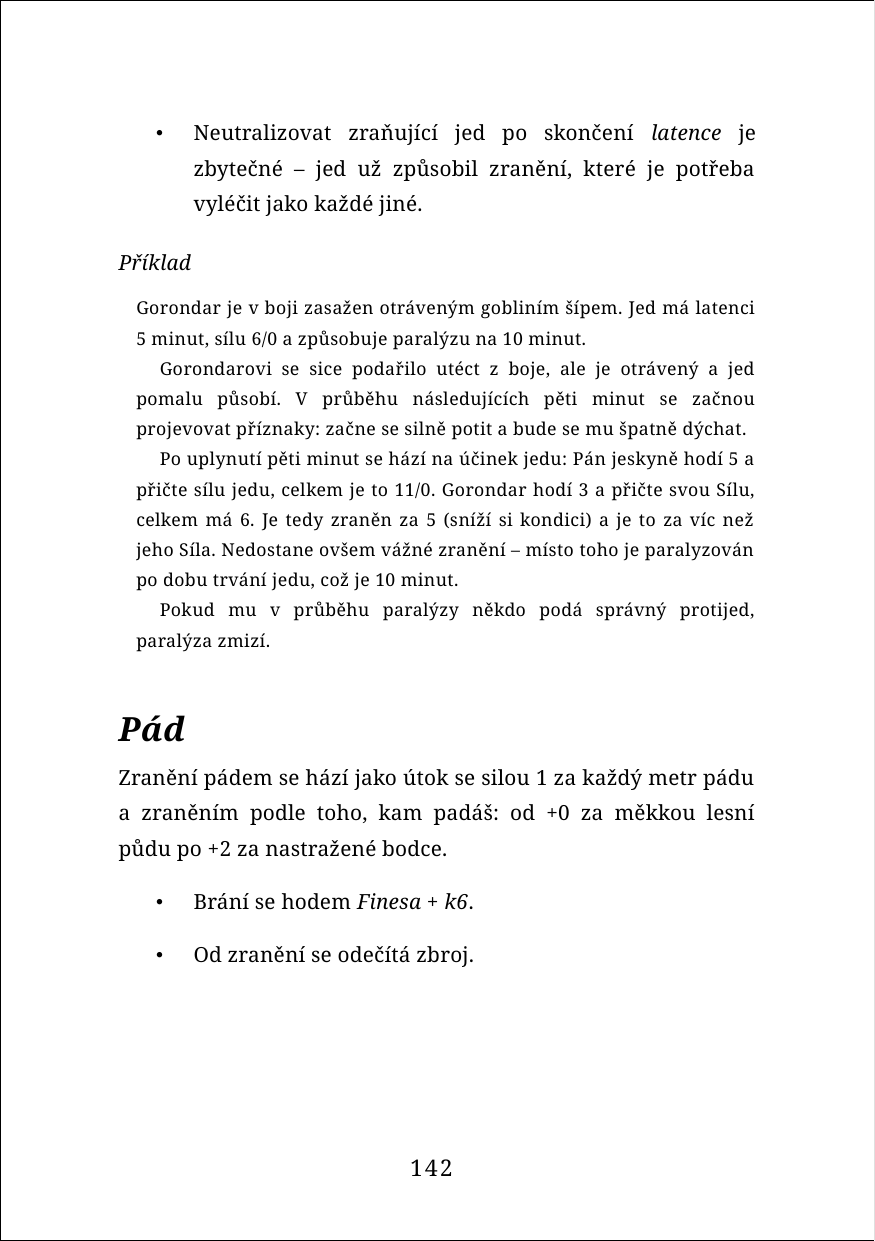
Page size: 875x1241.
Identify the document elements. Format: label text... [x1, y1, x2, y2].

text Zranění pádem se hází jako útok se silou 1 za každý metr pádu a zraněním podle toho, kam padáš: od +0 za měkkou lesní půdu po +2 za nastražené bodce. [118, 763, 756, 862]
list Neutralizovat zraňující jed po skončení latence je zbytečné – jed už způsobil zranění, které je potřeba vyléčit jako každé jiné. [156, 118, 756, 218]
text Příklad [118, 248, 756, 277]
list Od zranění se odečítá zbroj. [156, 940, 756, 969]
list Brání se hodem Finesa + k6. [156, 887, 756, 915]
subtitle Pád [118, 706, 756, 751]
text Gorondar je v boji zasažen otráveným gobliním šípem. Jed má latenci 5 minut, sílu 6/0 a způsobuje paralýzu na 10 minut. Gorondarovi se sice podařilo utéct z boje, ale je otrávený a jed pomalu působí. V průběhu následujících pěti minut se začnou projevovat příznaky: začne se silně potit a bude se mu špatně dýchat. Po uplynutí pěti minut se hází na účinek jedu: Pán jeskyně hodí 5 a přičte sílu jedu, celkem je to 11/0. Gorondar hodí 3 a přičte svou Sílu, celkem má 6. Je tedy zraněn za 5 (sníží si kondici) a je to za víc než jeho Síla. Nedostane ovšem vážné zranění – místo toho je paralyzován po dobu trvání jedu, což je 10 minut. Pokud mu v průběhu paralýzy někdo podá správný protijed, paralýza zmizí. [136, 296, 756, 652]
